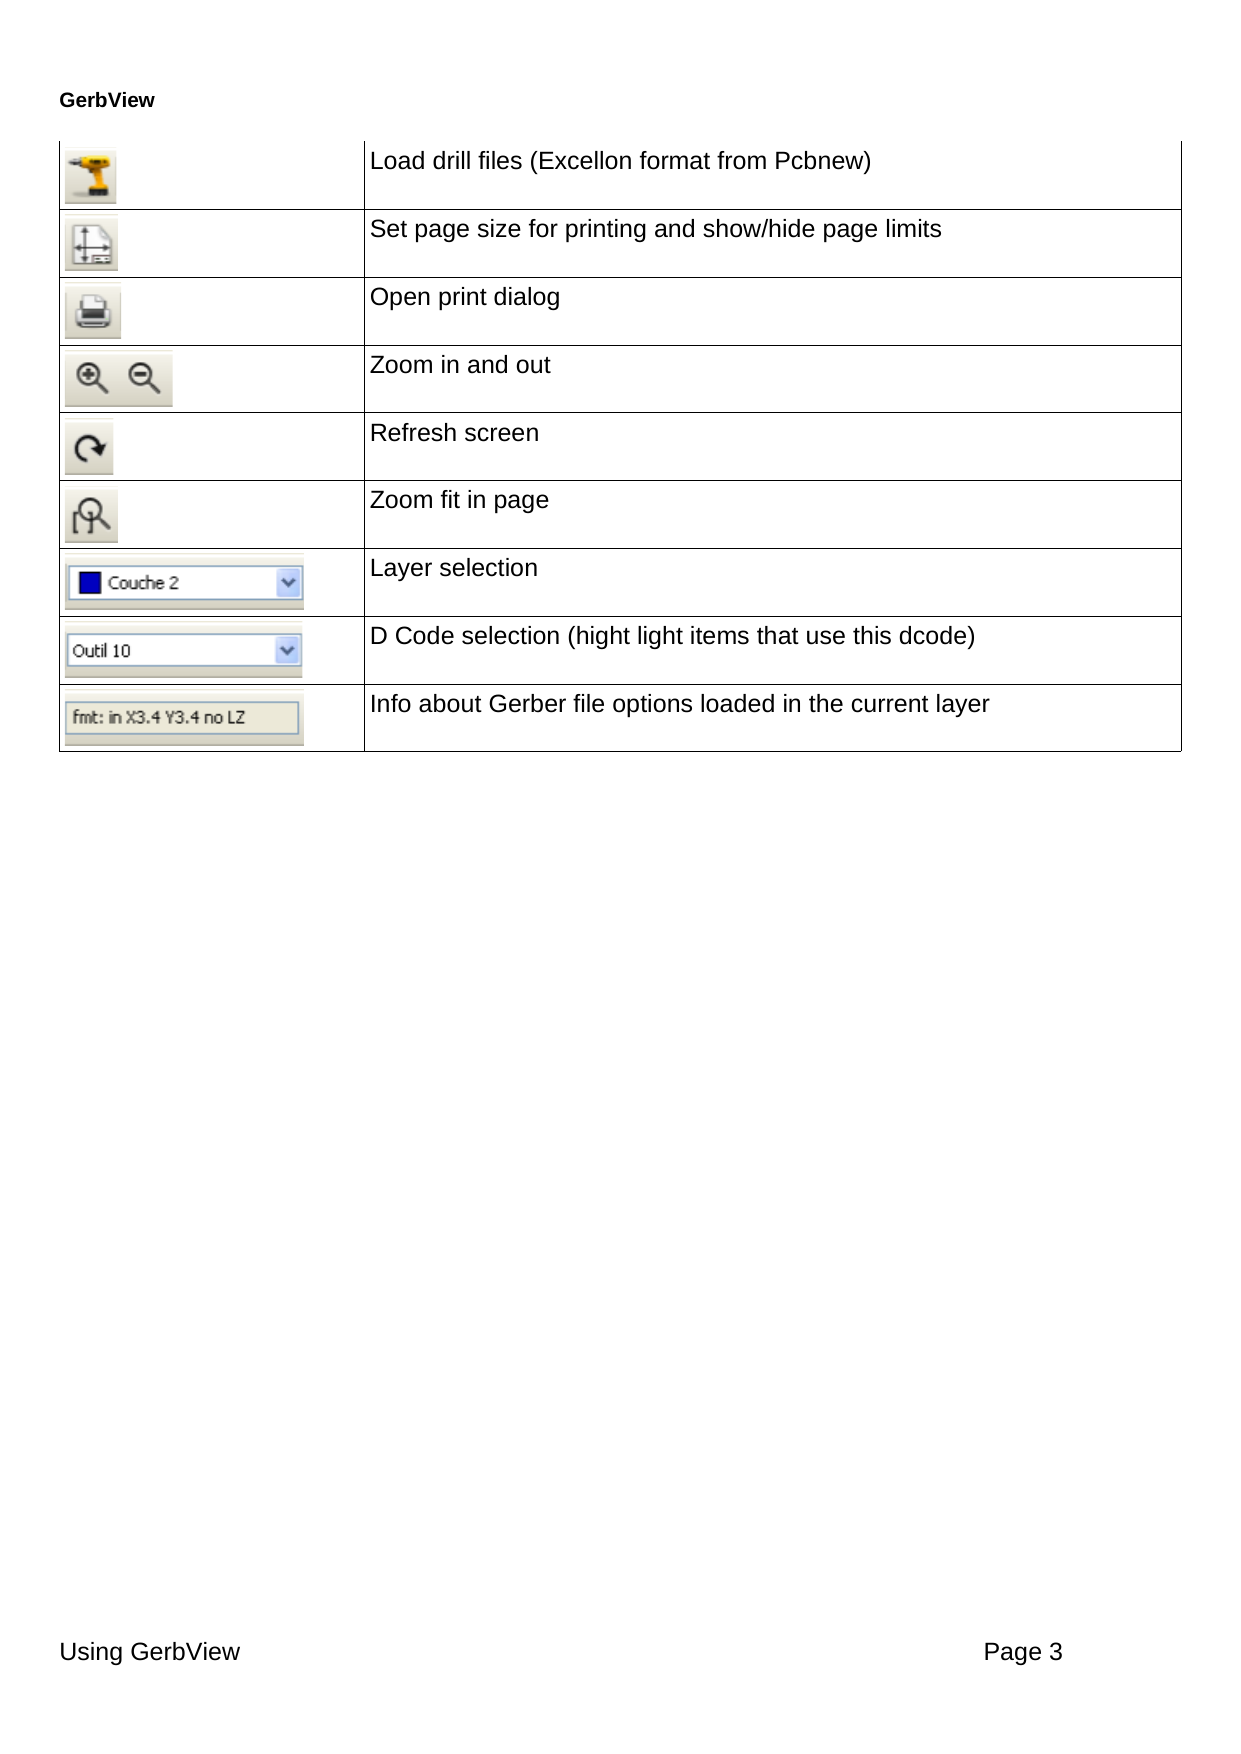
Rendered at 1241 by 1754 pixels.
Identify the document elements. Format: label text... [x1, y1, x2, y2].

picture [64, 418, 114, 475]
table_cell Load drill files (Excellon format from Pcbnew) [365, 141, 1181, 209]
picture [64, 553, 304, 610]
table_cell Open print dialog [365, 278, 1181, 345]
table_cell Set page size for printing and show/hide page limits [365, 210, 1181, 277]
table_cell Refresh screen [365, 413, 1181, 480]
picture [64, 621, 303, 678]
table_cell [60, 278, 364, 345]
table_cell [60, 481, 364, 548]
picture [64, 147, 117, 204]
picture [64, 350, 173, 407]
table_cell [60, 141, 364, 209]
table_cell Info about Gerber file options loaded in the current layer [365, 685, 1181, 751]
table_cell [60, 413, 364, 480]
table_cell Layer selection [365, 549, 1181, 616]
table_cell Zoom fit in page [365, 481, 1181, 548]
picture [64, 689, 304, 746]
picture [64, 214, 118, 271]
table_cell [60, 210, 364, 277]
table_cell D Code selection (hight light items that use this dcode) [365, 617, 1181, 684]
table_cell [60, 549, 364, 616]
table_cell Zoom in and out [365, 346, 1181, 412]
picture [64, 282, 122, 339]
picture [64, 486, 118, 543]
table_cell [60, 346, 364, 412]
table_cell [60, 617, 364, 684]
table_cell [60, 685, 364, 751]
